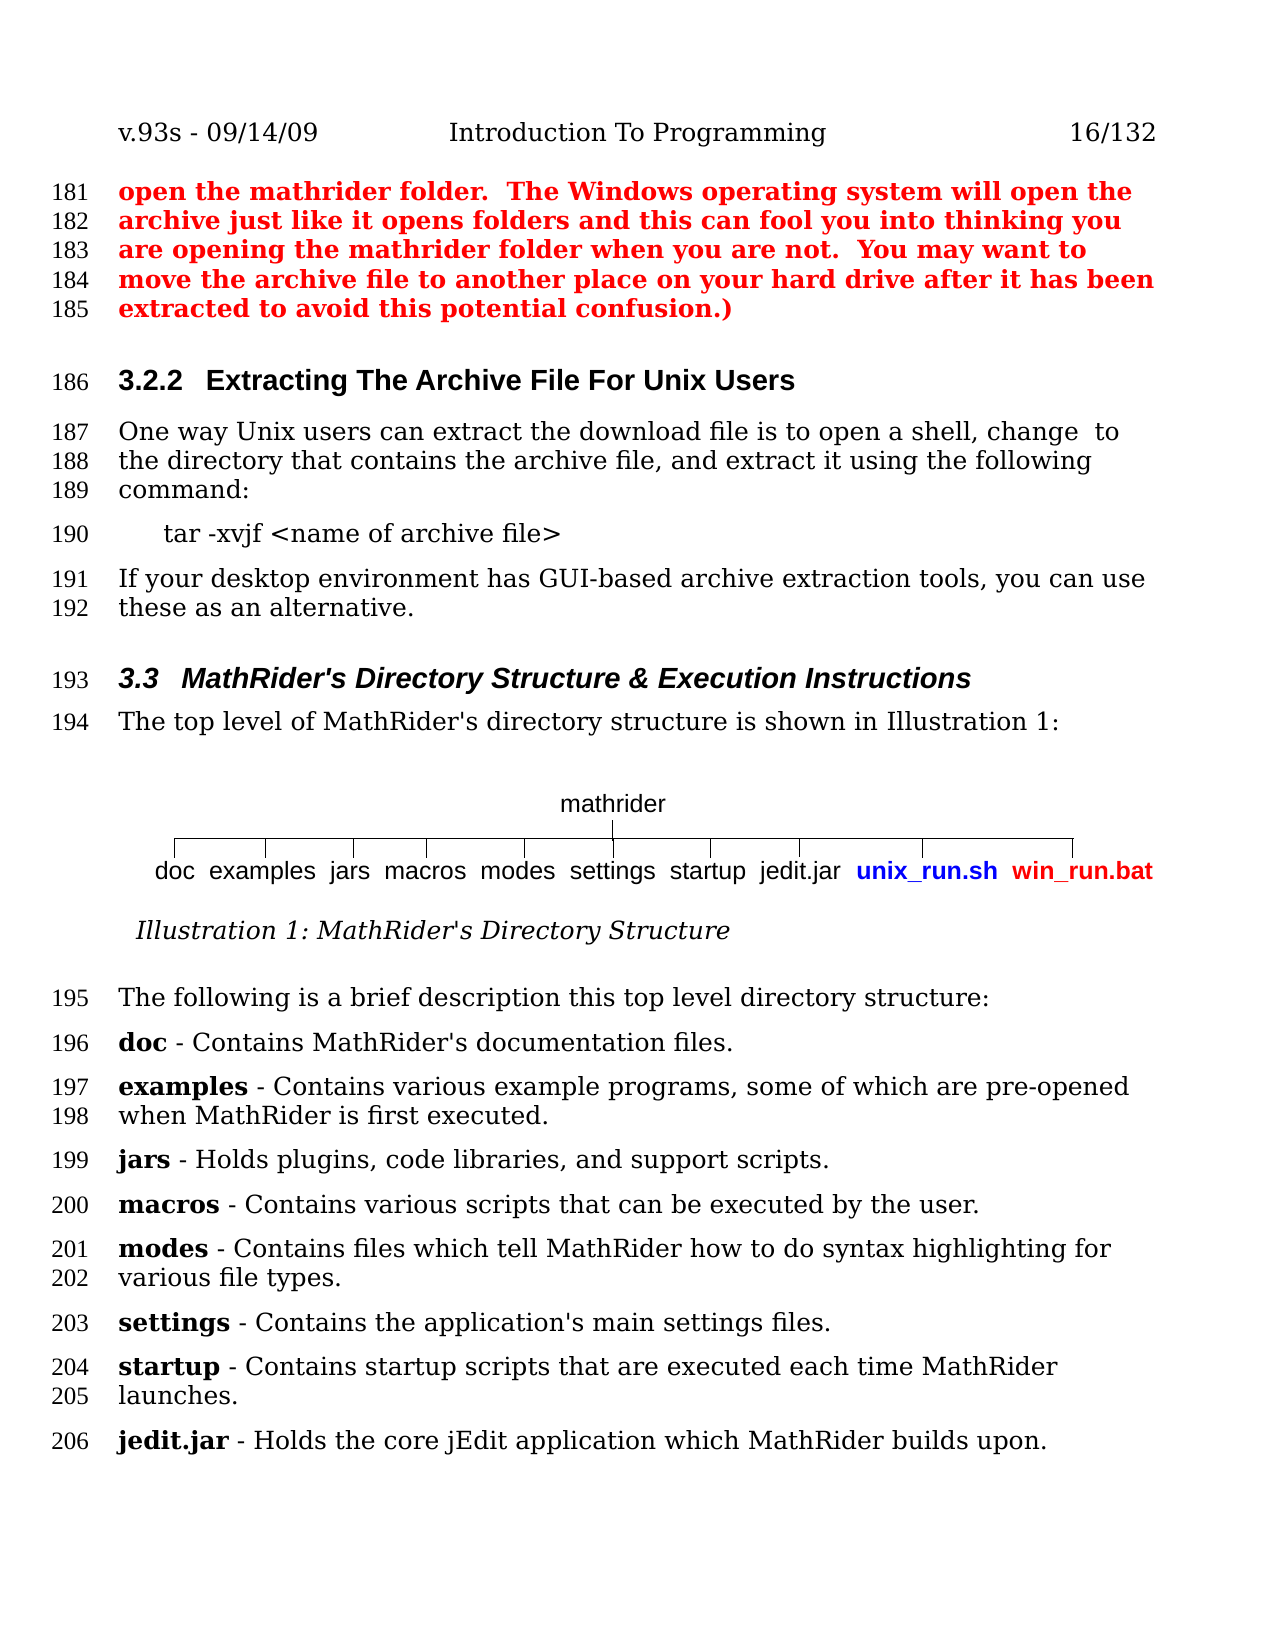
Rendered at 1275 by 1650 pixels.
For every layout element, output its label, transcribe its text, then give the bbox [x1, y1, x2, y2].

text One way Unix users can extract the download file is to open a shell, change to the directory that contains the archive file, and extract it using the following command: [118, 417, 1157, 505]
text jedit.jar - Holds the core jEdit application which MathRider builds upon. [118, 1426, 1157, 1455]
text macros - Contains various scripts that can be executed by the user. [118, 1190, 1157, 1219]
text The top level of MathRider's directory structure is shown in Illustration 1: [118, 707, 1157, 736]
text If your desktop environment has GUI-based archive extraction tools, you can use these as an alternative. [118, 564, 1157, 622]
text The following is a brief description this top level directory structure: [118, 983, 1157, 1013]
text doc - Contains MathRider's documentation files. [118, 1028, 1157, 1057]
text tar -xvjf <name of archive file> [163, 520, 1157, 549]
text startup - Contains startup scripts that are executed each time MathRider launches. [118, 1352, 1157, 1411]
text modes - Contains files which tell MathRider how to do syntax highlighting for various file types. [118, 1234, 1157, 1293]
subtitle Extracting The Archive File For Unix Users [118, 363, 1157, 396]
text open the mathrider folder. The Windows operating system will open the archive just like it opens folders and this can fool you into thinking you are opening the mathrider folder when you are not. You may want to move the archive file to another place on your hard drive after it has been extracted to avoid this potential confusion.) [118, 177, 1157, 324]
text Illustration 1: MathRider's Directory Structure [136, 762, 1153, 945]
text examples - Contains various example programs, some of which are pre-opened when MathRider is first executed. [118, 1072, 1157, 1131]
subtitle MathRider's Directory Structure & Execution Instructions [118, 661, 1157, 695]
text jars - Holds plugins, code libraries, and support scripts. [118, 1146, 1157, 1175]
text settings - Contains the application's main settings files. [118, 1308, 1157, 1337]
